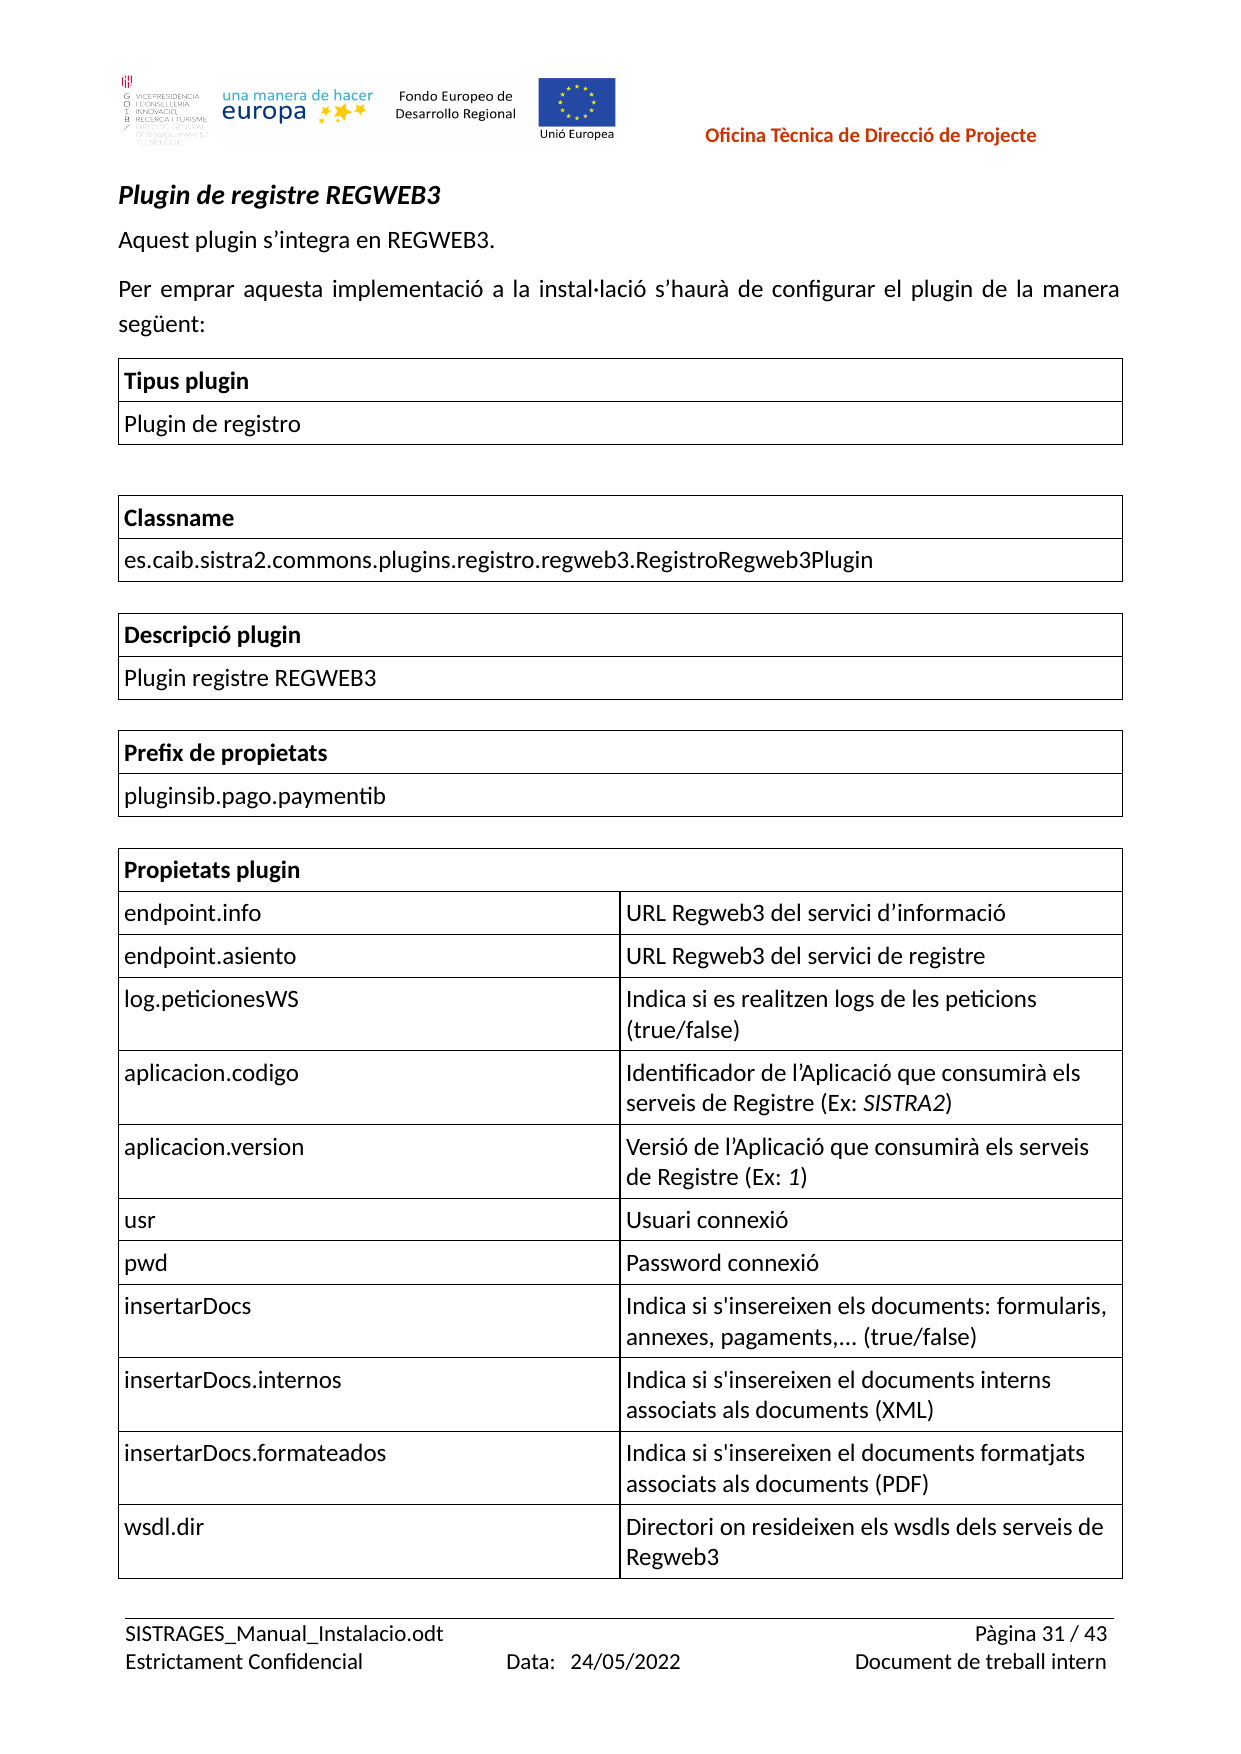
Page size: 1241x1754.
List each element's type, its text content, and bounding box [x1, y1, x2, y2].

table_cell usr [119, 1199, 619, 1240]
picture [118, 73, 213, 147]
table_cell Identificador de l’Aplicació que consumirà els serveis de Registre (Ex: SISTRA2) [621, 1051, 1122, 1124]
table_cell Indica si s'insereixen els documents: formularis, annexes, pagaments,... (true/false) [621, 1285, 1122, 1357]
text Aquest plugin s’integra en REGWEB3. [118, 224, 1122, 254]
table_cell insertarDocs.formateados [119, 1432, 619, 1504]
table_header Propietats plugin [119, 849, 1122, 891]
table_cell Plugin registre REGWEB3 [119, 657, 1122, 698]
table_cell endpoint.info [119, 892, 619, 934]
table_cell Password connexió [621, 1241, 1122, 1283]
table_cell Indica si es realitzen logs de les peticions (true/false) [621, 978, 1122, 1050]
table_cell wsdl.dir [119, 1505, 619, 1578]
table_cell Directori on resideixen els wsdls dels serveis de Regweb3 [621, 1505, 1122, 1578]
table_cell insertarDocs.internos [119, 1358, 619, 1431]
table_cell aplicacion.version [119, 1125, 619, 1197]
table_cell URL Regweb3 del servici d’informació [621, 892, 1122, 934]
picture [219, 73, 621, 147]
table_header Prefix de propietats [119, 731, 1122, 773]
subtitle Plugin de registre REGWEB3 [118, 178, 1122, 212]
table_cell Indica si s'insereixen el documents formatjats associats als documents (PDF) [621, 1432, 1122, 1504]
table_cell log.peticionesWS [119, 978, 619, 1050]
table_header Classname [119, 496, 1122, 538]
table_cell insertarDocs [119, 1285, 619, 1357]
table_cell Versió de l’Aplicació que consumirà els serveis de Registre (Ex: 1) [621, 1125, 1122, 1197]
table_cell URL Regweb3 del servici de registre [621, 935, 1122, 977]
table_cell Usuari connexió [621, 1199, 1122, 1240]
table_cell aplicacion.codigo [119, 1051, 619, 1124]
table_cell Indica si s'insereixen el documents interns associats als documents (XML) [621, 1358, 1122, 1431]
text Per emprar aquesta implementació a la instal·lació s’haurà de configurar el plugin de la manera següent: [118, 274, 1122, 339]
table_cell pwd [119, 1241, 619, 1283]
table_cell endpoint.asiento [119, 935, 619, 977]
table_cell pluginsib.pago.paymentib [119, 774, 1122, 816]
table_cell es.caib.sistra2.commons.plugins.registro.regweb3.RegistroRegweb3Plugin [119, 539, 1122, 581]
table_header Tipus plugin [119, 359, 1122, 401]
table_header Descripció plugin [119, 614, 1122, 656]
table_cell Plugin de registro [119, 402, 1122, 444]
